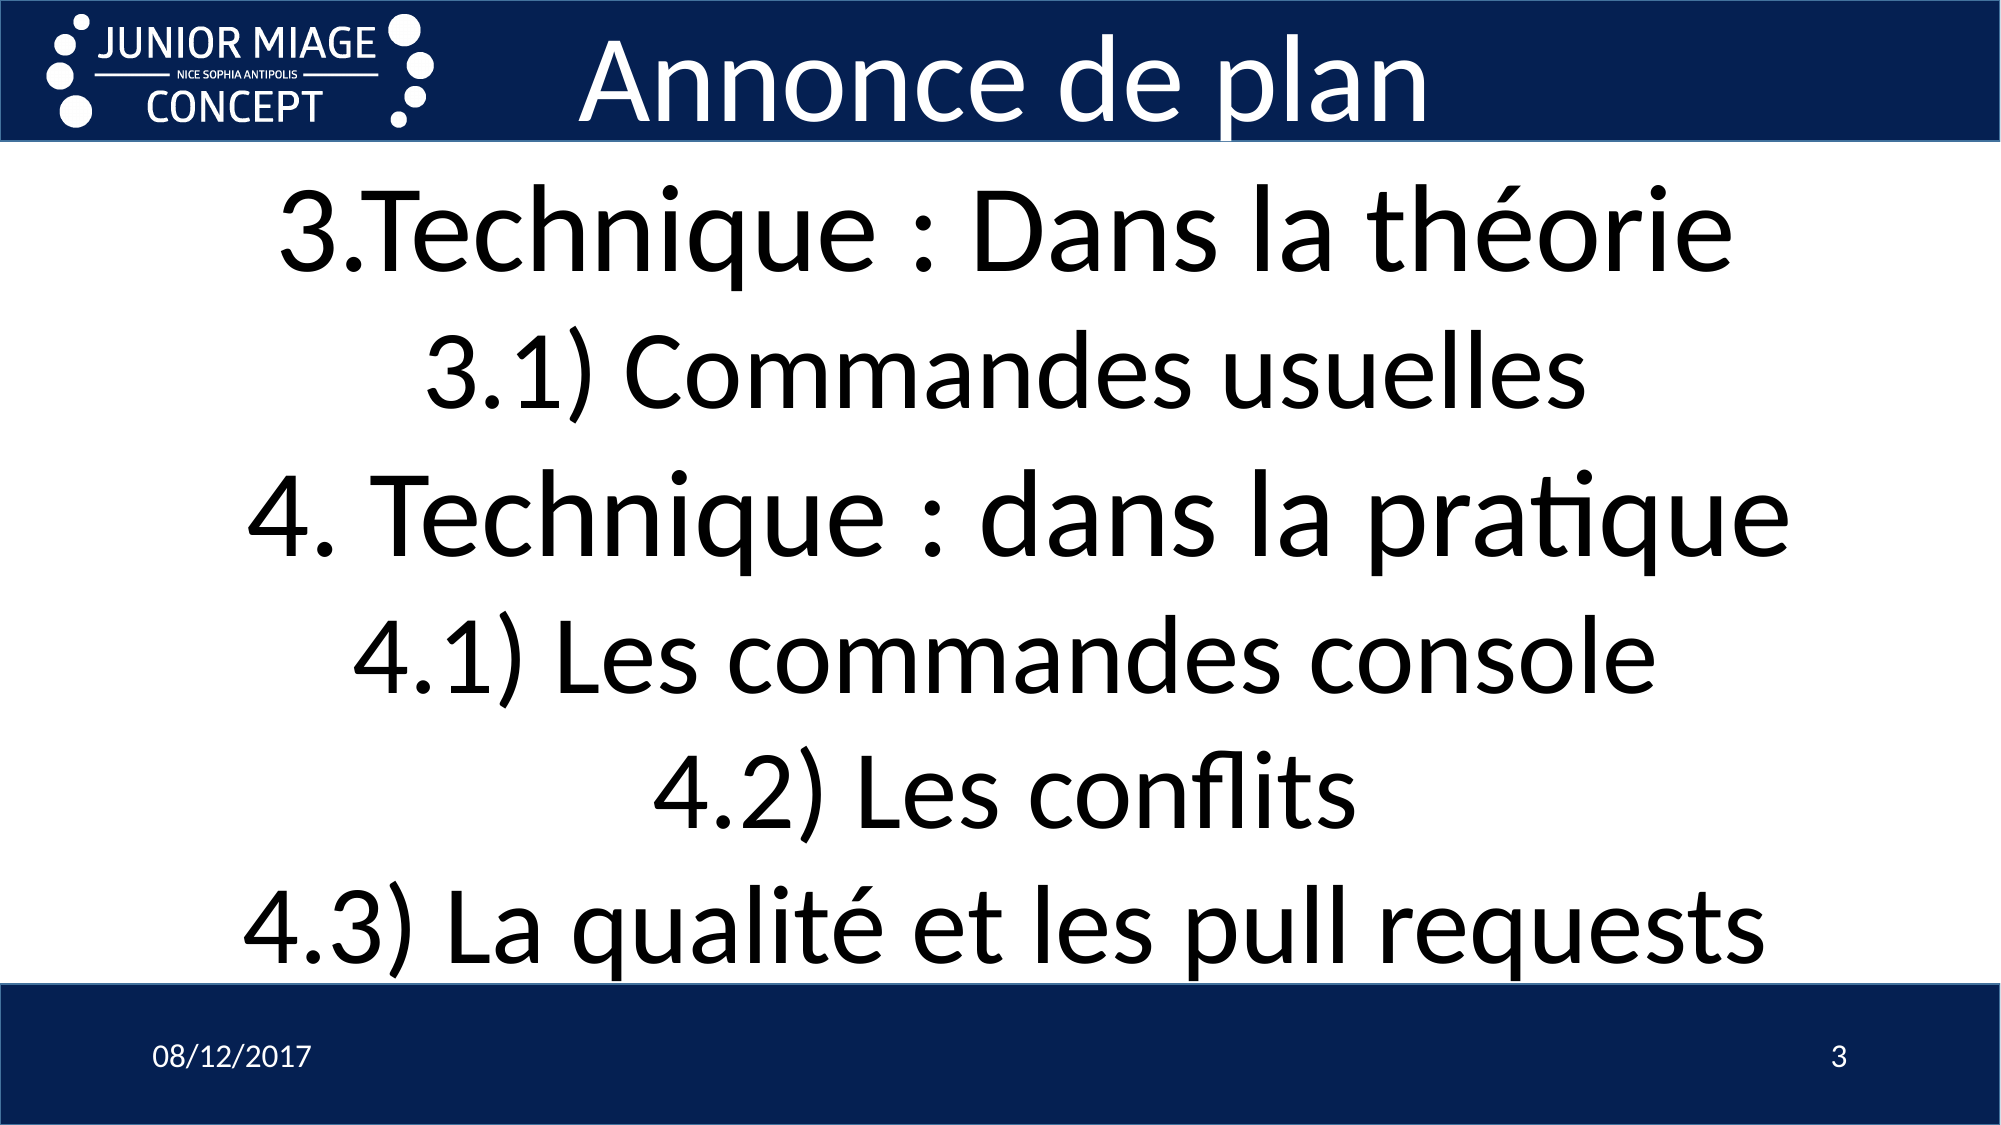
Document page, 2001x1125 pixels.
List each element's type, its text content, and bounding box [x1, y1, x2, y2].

title [177, 686, 1790, 876]
title Annonce de plan 3.Technique : Dans la théorie 3.1) Commandes usuelles 4. Technique : dans la pratique 4.1) Les commandes console 4.2) Les conflits 4.3) La qualité et les pull requests [11, 446, 2000, 686]
slide_number 08/12/2017 [137, 1024, 588, 1085]
slide_number [1412, 1024, 1863, 1085]
picture [18, 10, 469, 131]
